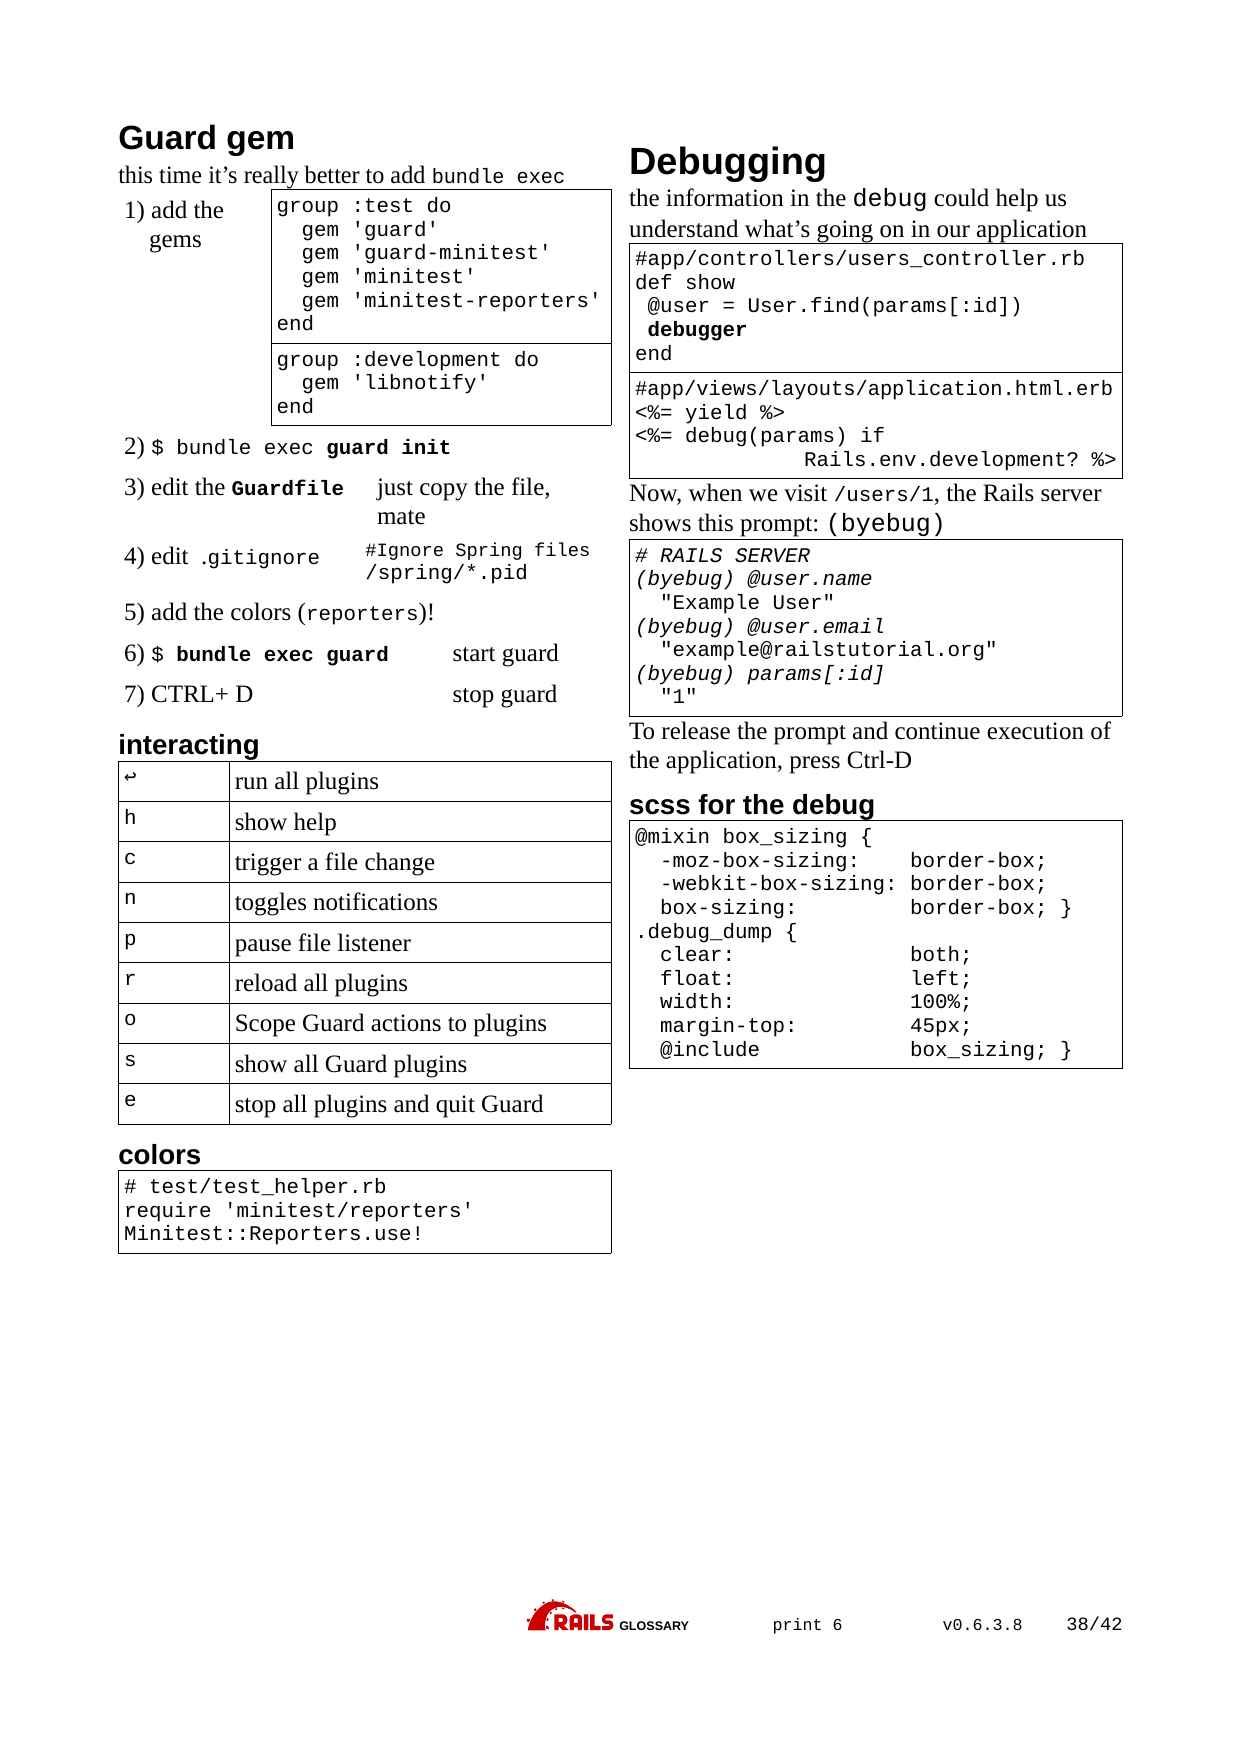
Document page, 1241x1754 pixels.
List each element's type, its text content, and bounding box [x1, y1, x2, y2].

table_cell p [119, 923, 229, 962]
table_header ↩ [119, 762, 229, 801]
table_cell 3) edit the Guardfile [118, 466, 371, 535]
text To release the prompt and continue execution of the application, press Ctrl-D [629, 717, 1122, 773]
table_cell reload all plugins [230, 963, 611, 1002]
table_cell #app/views/layouts/application.html.erb <%= yield %> <%= debug(params) if Rails.env.development? %> [630, 373, 1122, 478]
table_header # RAILS SERVER (byebug) @user.name "Example User" (byebug) @user.email "example@railstutorial.org" (byebug) params[:id] "1" [630, 540, 1122, 716]
table_cell toggles notifications [230, 883, 611, 922]
table_cell just copy the file, mate [371, 466, 611, 535]
text this time it’s really better to add bundle exec [118, 160, 611, 189]
subtitle interacting [118, 729, 611, 761]
table_cell group :development do gem 'libnotify' end [272, 344, 611, 425]
table_cell o [119, 1004, 229, 1043]
table_cell show all Guard plugins [230, 1044, 611, 1083]
table_cell h [119, 802, 229, 841]
subtitle colors [118, 1138, 611, 1170]
table_header 1) add the gems [118, 189, 271, 343]
table_cell Scope Guard actions to plugins [230, 1004, 611, 1043]
table_cell [118, 343, 271, 425]
table_header group :test do gem 'guard' gem 'guard-minitest' gem 'minitest' gem 'minitest-reporters' end [272, 190, 611, 343]
table_header # test/test_helper.rb require 'minitest/reporters' Minitest::Reporters.use! [119, 1171, 611, 1253]
table_cell n [119, 883, 229, 922]
table_cell r [119, 963, 229, 1002]
table_cell trigger a file change [230, 842, 611, 882]
table_cell 2) $ bundle exec guard init [118, 425, 611, 466]
table_header run all plugins [230, 762, 611, 801]
table_header #app/controllers/users_controller.rb def show @user = User.find(params[:id]) debugger end [630, 244, 1122, 372]
table_cell 7) CTRL+ D [118, 674, 447, 714]
table_cell 4) edit .gitignore [118, 535, 359, 592]
subtitle scss for the debug [629, 788, 1122, 820]
table_cell #Ignore Spring files /spring/*.pid [360, 535, 611, 592]
text the information in the debug could help us understand what’s going on in our application [629, 183, 1122, 242]
table_cell stop all plugins and quit Guard [230, 1084, 611, 1123]
table_cell [447, 592, 611, 633]
subtitle Debugging [629, 139, 1122, 183]
table_header @mixin box_sizing { -moz-box-sizing: border-box; -webkit-box-sizing: border-box; box-sizing: border-box; } .debug_dump { clear: both; float: left; width: 100%; margin-top: 45px; @include box_sizing; } [630, 821, 1122, 1068]
table_cell c [119, 842, 229, 882]
table_cell pause file listener [230, 923, 611, 962]
table_cell show help [230, 802, 611, 841]
text Now, when we visit /users/1, the Rails server shows this prompt: (byebug) [629, 479, 1122, 539]
table_cell 5) add the colors (reporters)! [118, 592, 447, 633]
table_cell stop guard [447, 674, 611, 714]
subtitle Guard gem [118, 118, 611, 157]
table_cell e [119, 1084, 229, 1123]
table_cell start guard [447, 633, 611, 674]
table_cell 6) $ bundle exec guard [118, 633, 447, 674]
table_cell s [119, 1044, 229, 1083]
